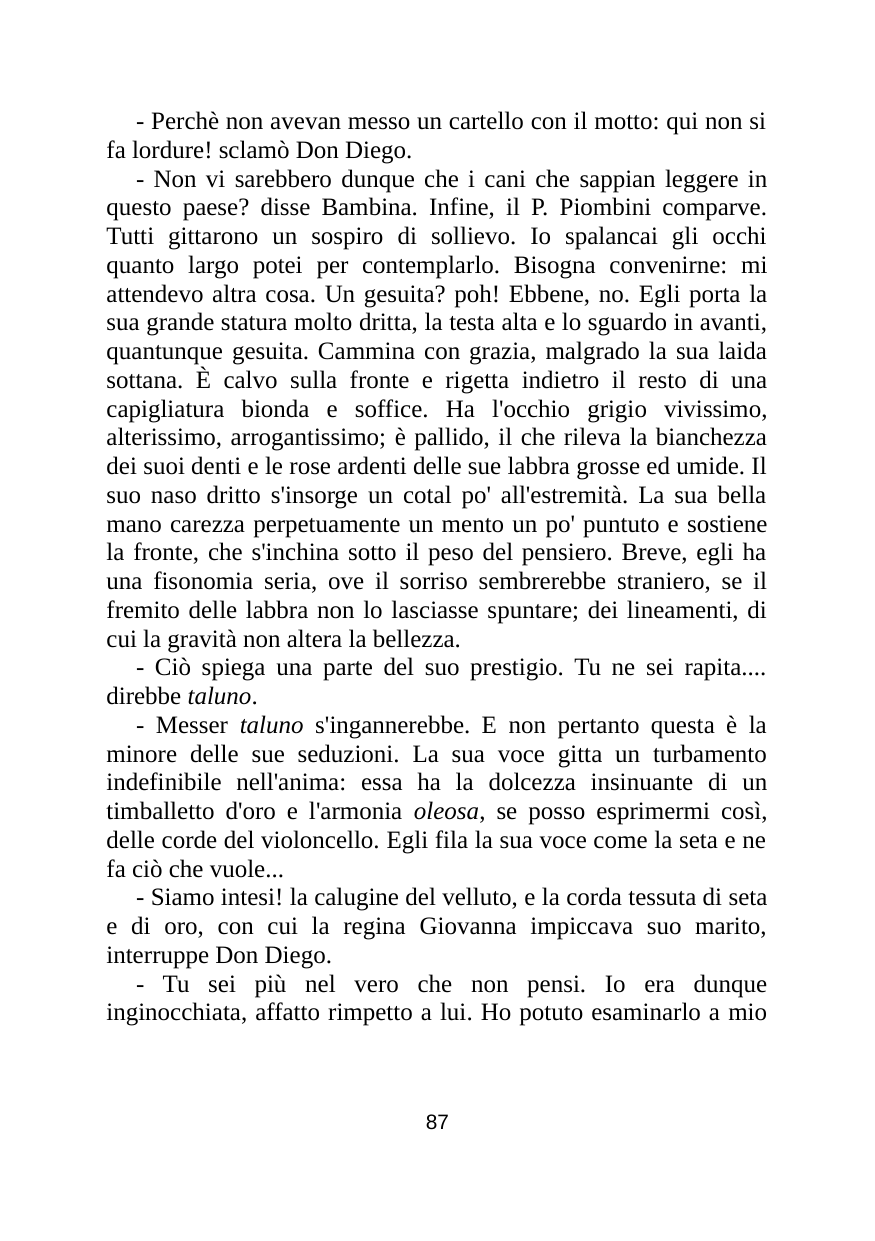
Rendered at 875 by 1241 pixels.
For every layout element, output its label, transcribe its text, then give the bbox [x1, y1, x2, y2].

text - Siamo intesi! la calugine del velluto, e la corda tessuta di seta e di oro, con cui la regina Giovanna impiccava suo marito, interruppe Don Diego. [106, 882, 768, 969]
text - Messer taluno s'ingannerebbe. E non pertanto questa è la minore delle sue seduzioni. La sua voce gitta un turbamento indefinibile nell'anima: essa ha la dolcezza insinuante di un timballetto d'oro e l'armonia oleosa, se posso esprimermi così, delle corde del violoncello. Egli fila la sua voce come la seta e ne fa ciò che vuole... [106, 710, 768, 882]
text - Ciò spiega una parte del suo prestigio. Tu ne sei rapita.... direbbe taluno. [106, 652, 768, 710]
text - Non vi sarebbero dunque che i cani che sappian leggere in questo paese? disse Bambina. Infine, il P. Piombini comparve. Tutti gittarono un sospiro di sollievo. Io spalancai gli occhi quanto largo potei per contemplarlo. Bisogna convenirne: mi attendevo altra cosa. Un gesuita? poh! Ebbene, no. Egli porta la sua grande statura molto dritta, la testa alta e lo sguardo in avanti, quantunque gesuita. Cammina con grazia, malgrado la sua laida sottana. È calvo sulla fronte e rigetta indietro il resto di una capigliatura bionda e soffice. Ha l'occhio grigio vivissimo, alterissimo, arrogantissimo; è pallido, il che rileva la bianchezza dei suoi denti e le rose ardenti delle sue labbra grosse ed umide. Il suo naso dritto s'insorge un cotal po' all'estremità. La sua bella mano carezza perpetuamente un mento un po' puntuto e sostiene la fronte, che s'inchina sotto il peso del pensiero. Breve, egli ha una fisonomia seria, ove il sorriso sembrerebbe straniero, se il fremito delle labbra non lo lasciasse spuntare; dei lineamenti, di cui la gravità non altera la bellezza. [106, 164, 768, 652]
text - Perchè non avevan messo un cartello con il motto: qui non si fa lordure! sclamò Don Diego. [106, 106, 768, 164]
text - Tu sei più nel vero che non pensi. Io era dunque inginocchiata, affatto rimpetto a lui. Ho potuto esaminarlo a mio [106, 969, 768, 1026]
